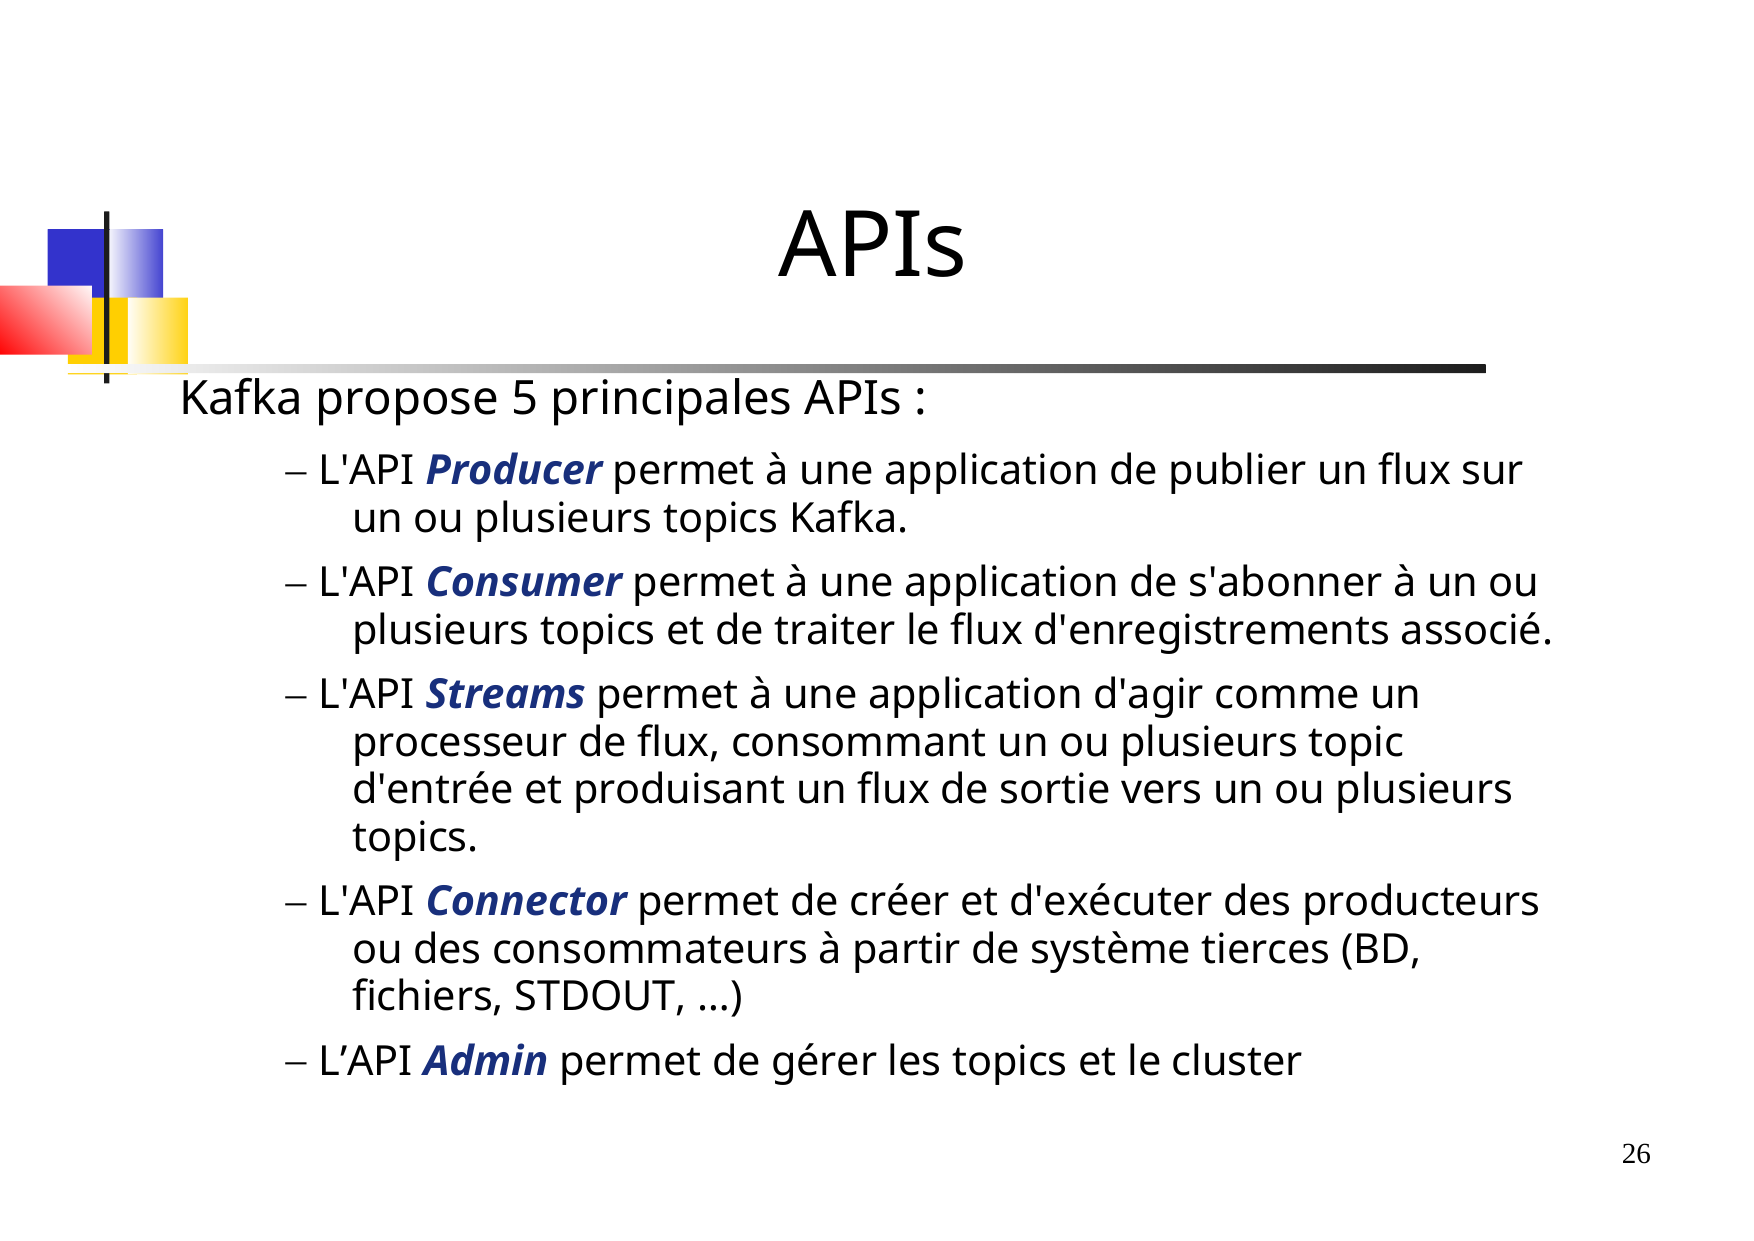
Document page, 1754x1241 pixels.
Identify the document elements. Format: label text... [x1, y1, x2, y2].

title APIs [179, 139, 1567, 351]
list Kafka propose 5 principales APIs : L'API Producer permet à une application de publier un flux sur un ou plusieurs topics Kafka. L'API Consumer permet à une application de s'abonner à un ou plusieurs topics et de traiter le flux d'enregistrements associé. L'API Streams permet à une application d'agir comme un processeur de flux, consommant un ou plusieurs topic d'entrée et produisant un flux de sortie vers un ou plusieurs topics. L'API Connector permet de créer et d'exécuter des producteurs ou des consommateurs à partir de système tierces (BD, fichiers, STDOUT, …) L’API Admin permet de gérer les topics et le cluster [179, 371, 1567, 1091]
